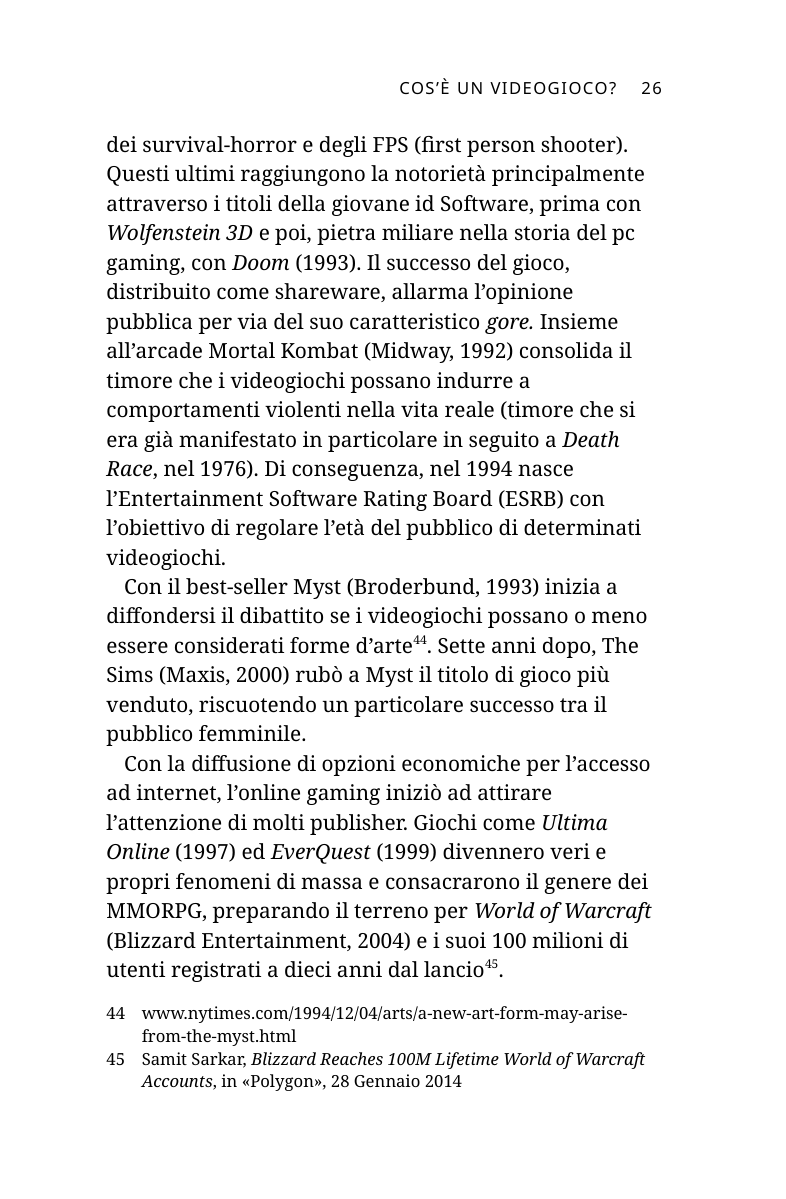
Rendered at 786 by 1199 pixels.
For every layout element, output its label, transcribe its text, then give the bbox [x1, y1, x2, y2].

text Con la diffusione di opzioni economiche per l’accesso ad internet, l’online gaming iniziò ad attirare l’attenzione di molti publisher. Giochi come Ultima Online (1997) ed EverQuest (1999) divennero veri e propri fenomeni di massa e consacrarono il genere dei MMORPG, preparando il terreno per World of Warcraft (Blizzard Entertainment, 2004) e i suoi 100 milioni di utenti registrati a dieci anni dal lancio. [106, 748, 661, 984]
text Samit Sarkar, Blizzard Reaches 100M Lifetime World of Warcraft Accounts, in «Polygon», 28 Gennaio 2014 [106, 1047, 661, 1093]
text www.nytimes.com/1994/12/04/arts/a-new-art-form-may-arise-from-the-myst.html [106, 1002, 661, 1047]
text Con il best-seller Myst (Broderbund, 1993) inizia a diffondersi il dibattito se i videogiochi possano o meno essere considerati forme d’arte. Sette anni dopo, The Sims (Maxis, 2000) rubò a Myst il titolo di gioco più venduto, riscuotendo un particolare successo tra il pubblico femminile. [106, 571, 661, 748]
text dei survival-horror e degli FPS (first person shooter). Questi ultimi raggiungono la notorietà principalmente attraverso i titoli della giovane id Software, prima con Wolfenstein 3D e poi, pietra miliare nella storia del pc gaming, con Doom (1993). Il successo del gioco, distribuito come shareware, allarma l’opinione pubblica per via del suo caratteristico gore. Insieme all’arcade Mortal Kombat (Midway, 1992) consolida il timore che i videogiochi possano indurre a comportamenti violenti nella vita reale (timore che si era già manifestato in particolare in seguito a Death Race, nel 1976). Di conseguenza, nel 1994 nasce l’Entertainment Software Rating Board (ESRB) con l’obiettivo di regolare l’età del pubblico di determinati videogiochi. [106, 129, 661, 571]
